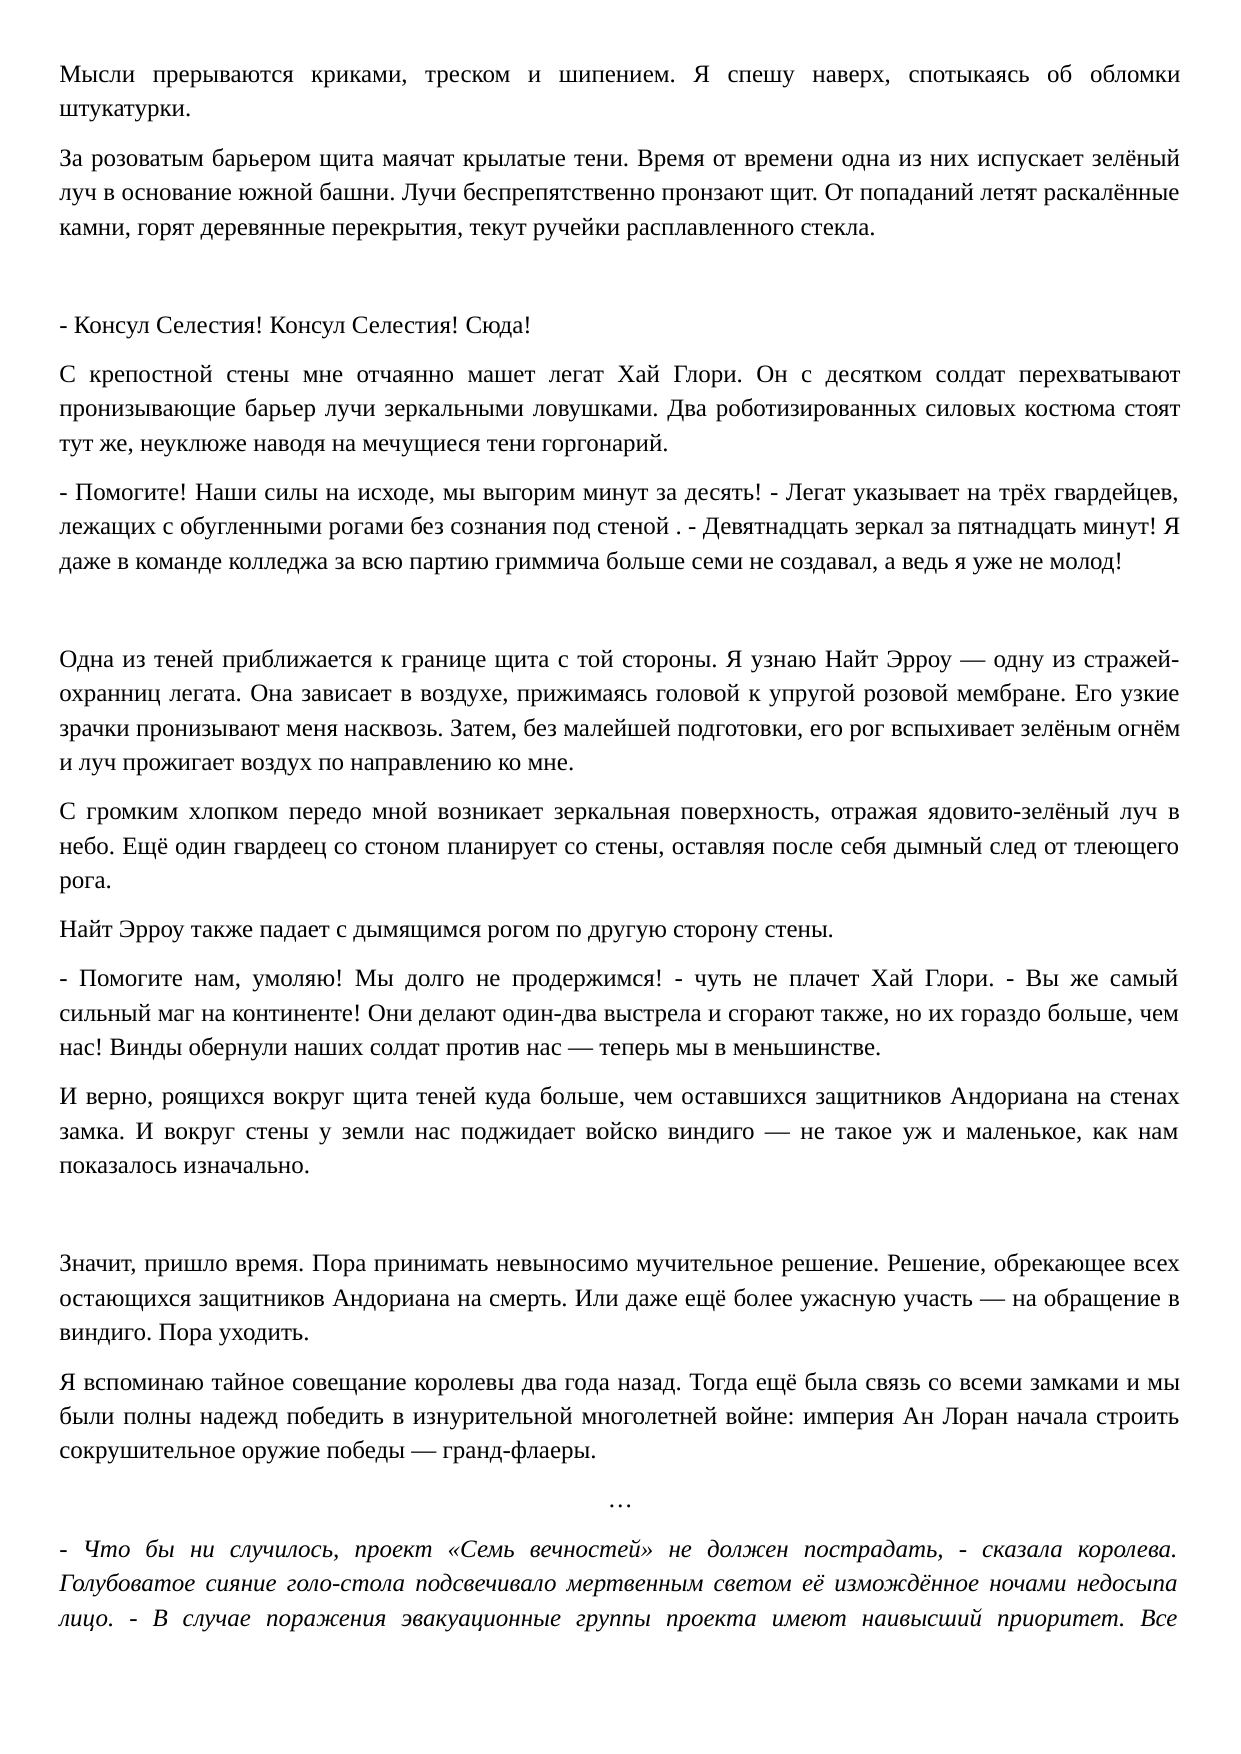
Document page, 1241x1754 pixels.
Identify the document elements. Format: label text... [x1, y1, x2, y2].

text Я вспоминаю тайное совещание королевы два года назад. Тогда ещё была связь со всеми замками и мы были полны надежд победить в изнурительной многолетней войне: империя Ан Лоран начала строить сокрушительное оружие победы — гранд-флаеры. [59, 1367, 1181, 1464]
text За розоватым барьером щита маячат крылатые тени. Время от времени одна из них испускает зелёный луч в основание южной башни. Лучи беспрепятственно пронзают щит. От попаданий летят раскалённые камни, горят деревянные перекрытия, текут ручейки расплавленного стекла. [59, 143, 1181, 240]
text - Консул Селестия! Консул Селестия! Сюда! [59, 310, 1181, 338]
text … [59, 1484, 1181, 1513]
text Мысли прерываются криками, треском и шипением. Я спешу наверх, спотыкаясь об обломки штукатурки. [59, 59, 1181, 122]
text Найт Эрроу также падает с дымящимся рогом по другую сторону стены. [59, 914, 1181, 943]
text Значит, пришло время. Пора принимать невыносимо мучительное решение. Решение, обрекающее всех остающихся защитников Андориана на смерть. Или даже ещё более ужасную участь — на обращение в виндиго. Пора уходить. [59, 1248, 1181, 1346]
text И верно, роящихся вокруг щита теней куда больше, чем оставшихся защитников Андориана на стенах замка. И вокруг стены у земли нас поджидает войско виндиго — не такое уж и маленькое, как нам показалось изначально. [59, 1081, 1181, 1179]
text С крепостной стены мне отчаянно машет легат Хай Глори. Он с десятком солдат перехватывают пронизывающие барьер лучи зеркальными ловушками. Два роботизированных силовых костюма стоят тут же, неуклюже наводя на мечущиеся тени горгонарий. [59, 359, 1181, 456]
text - Что бы ни случилось, проект «Семь вечностей» не должен пострадать, - сказала королева. Голубоватое сияние голо-стола подсвечивало мертвенным светом её измождённое ночами недосыпа лицо. - В случае поражения эвакуационные группы проекта имеют наивысший приоритет. Все [59, 1534, 1181, 1631]
text Одна из теней приближается к границе щита с той стороны. Я узнаю Найт Эрроу — одну из стражей-охранниц легата. Она зависает в воздухе, прижимаясь головой к упругой розовой мембране. Его узкие зрачки пронизывают меня насквозь. Затем, без малейшей подготовки, его рог вспыхивает зелёным огнём и луч прожигает воздух по направлению ко мне. [59, 644, 1181, 776]
text - Помогите нам, умоляю! Мы долго не продержимся! - чуть не плачет Хай Глори. - Вы же самый сильный маг на континенте! Они делают один-два выстрела и сгорают также, но их гораздо больше, чем нас! Винды обернули наших солдат против нас — теперь мы в меньшинстве. [59, 963, 1181, 1061]
text - Помогите! Наши силы на исходе, мы выгорим минут за десять! - Легат указывает на трёх гвардейцев, лежащих с обугленными рогами без сознания под стеной . - Девятнадцать зеркал за пятнадцать минут! Я даже в команде колледжа за всю партию гриммича больше семи не создавал, а ведь я уже не молод! [59, 477, 1181, 574]
text С громким хлопком передо мной возникает зеркальная поверхность, отражая ядовито-зелёный луч в небо. Ещё один гвардеец со стоном планирует со стены, оставляя после себя дымный след от тлеющего рога. [59, 796, 1181, 894]
